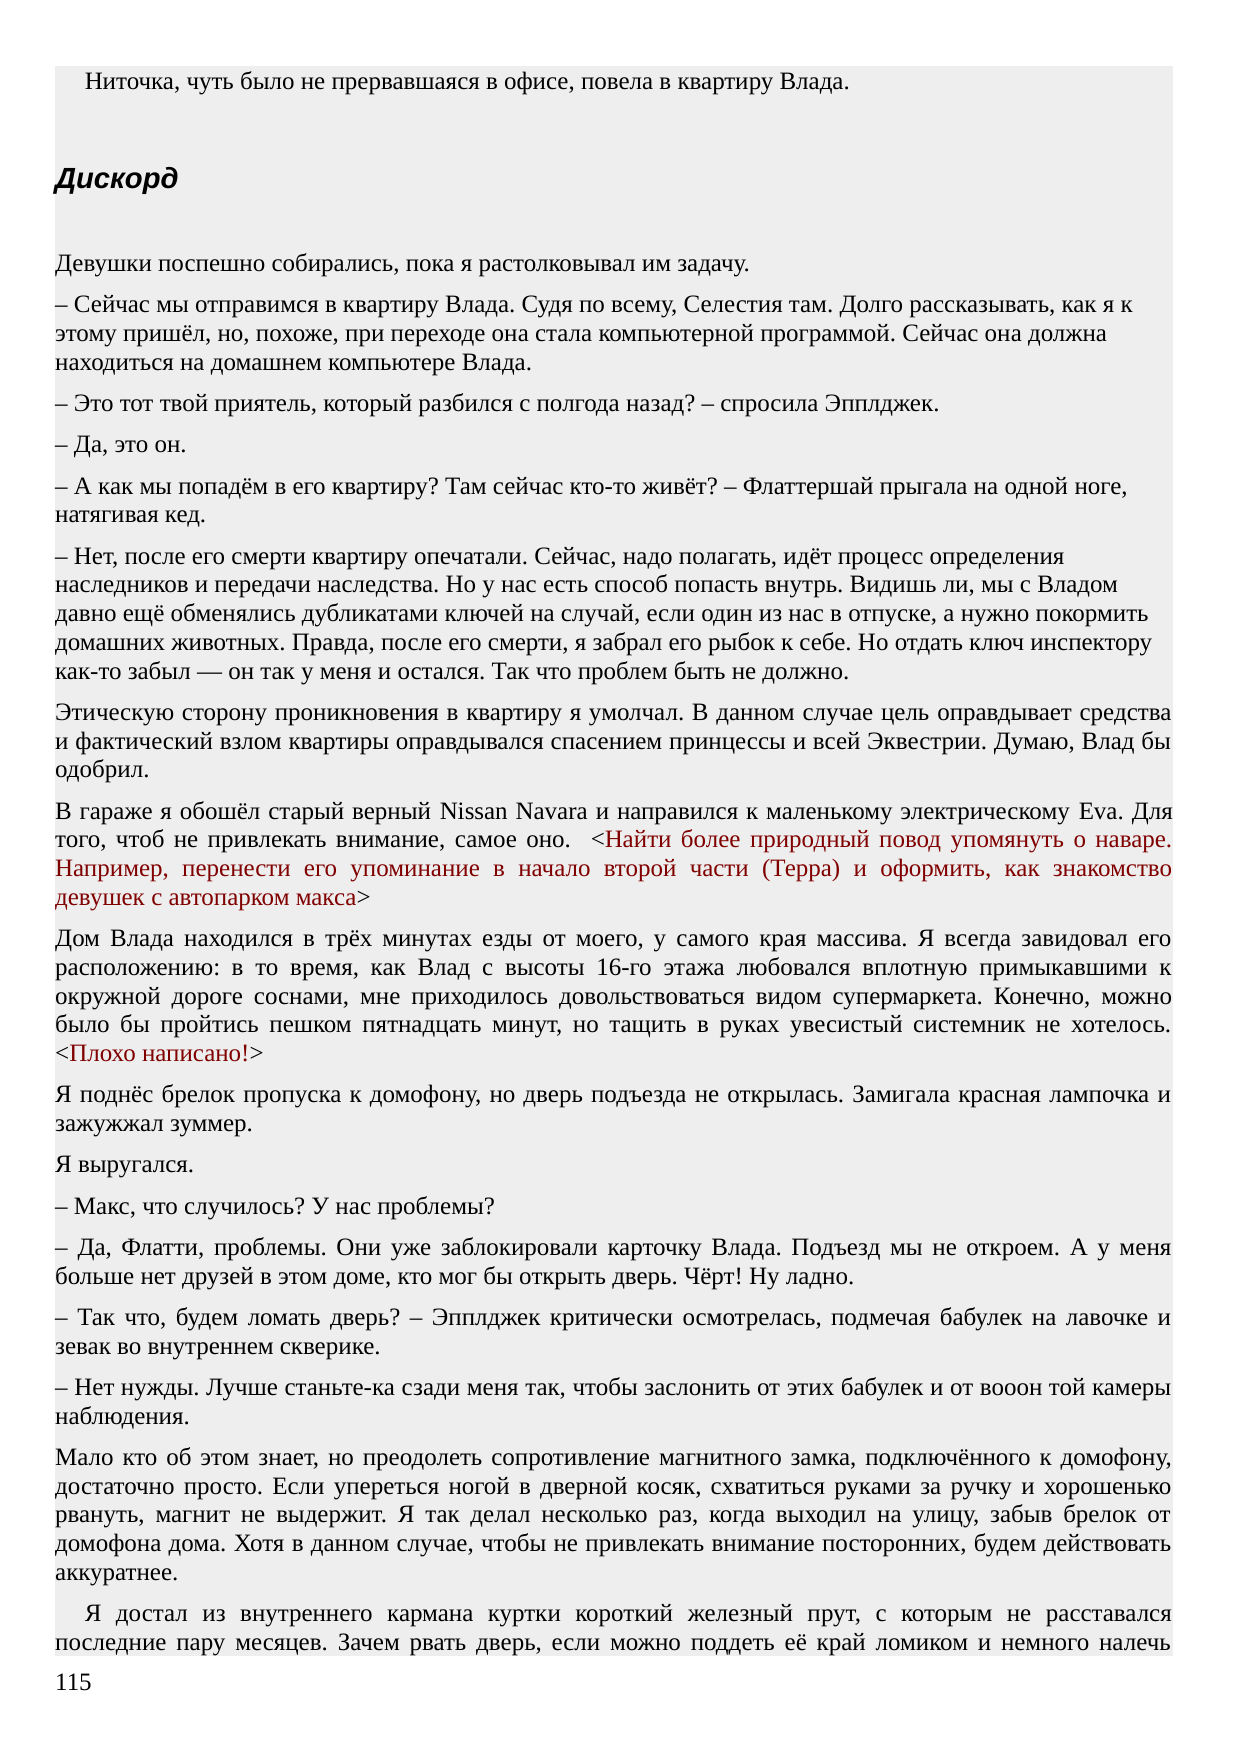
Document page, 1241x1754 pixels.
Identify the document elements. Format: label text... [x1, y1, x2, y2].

text В гараже я обошёл старый верный Nissan Navara и направился к маленькому электрическому Eva. Для того, чтоб не привлекать внимание, самое оно. <Найти более природный повод упомянуть о наваре. Например, перенести его упоминание в начало второй части (Терра) и оформить, как знакомство девушек с автопарком макса> [55, 796, 1173, 911]
text Я поднёс брелок пропуска к домофону, но дверь подъезда не открылась. Замигала красная лампочка и зажужжал зуммер. [55, 1079, 1173, 1137]
list Мало кто об этом знает, но преодолеть сопротивление магнитного замка, подключённого к домофону, достаточно просто. Если упереться ногой в дверной косяк, схватиться руками за ручку и хорошенько рвануть, магнит не выдержит. Я так делал несколько раз, когда выходил на улицу, забыв брелок от домофона дома. Хотя в данном случае, чтобы не привлекать внимание посторонних, будем действовать аккуратнее. [55, 1442, 1173, 1586]
text – Сейчас мы отправимся в квартиру Влада. Судя по всему, Селестия там. Долго рассказывать, как я к этому пришёл, но, похоже, при переходе она стала компьютерной программой. Сейчас она должна находиться на домашнем компьютере Влада. [55, 289, 1173, 376]
text – Это тот твой приятель, который разбился с полгода назад? – спросила Эпплджек. [55, 388, 1173, 417]
text – Макс, что случилось? У нас проблемы? [55, 1191, 1173, 1219]
subtitle Дискорд [55, 161, 1173, 194]
text Я выругался. [55, 1149, 1173, 1178]
text – Да, Флатти, проблемы. Они уже заблокировали карточку Влада. Подъезд мы не откроем. А у меня больше нет друзей в этом доме, кто мог бы открыть дверь. Чёрт! Ну ладно. [55, 1232, 1173, 1289]
text – Так что, будем ломать дверь? – Эпплджек критически осмотрелась, подмечая бабулек на лавочке и зевак во внутреннем скверике. [55, 1302, 1173, 1359]
text – Нет, после его смерти квартиру опечатали. Сейчас, надо полагать, идёт процесс определения наследников и передачи наследства. Но у нас есть способ попасть внутрь. Видишь ли, мы с Владом давно ещё обменялись дубликатами ключей на случай, если один из нас в отпуске, а нужно покормить домашних животных. Правда, после его смерти, я забрал его рыбок к себе. Но отдать ключ инспектору как-то забыл — он так у меня и остался. Так что проблем быть не должно. [55, 541, 1173, 684]
text – Да, это он. [55, 429, 1173, 458]
text Девушки поспешно собирались, пока я растолковывал им задачу. [55, 248, 1173, 277]
text Ниточка, чуть было не прервавшаяся в офисе, повела в квартиру Влада. [55, 66, 1173, 95]
text Этическую сторону проникновения в квартиру я умолчал. В данном случае цель оправдывает средства и фактический взлом квартиры оправдывался спасением принцессы и всей Эквестрии. Думаю, Влад бы одобрил. [55, 697, 1173, 783]
text – А как мы попадём в его квартиру? Там сейчас кто-то живёт? – Флаттершай прыгала на одной ноге, натягивая кед. [55, 471, 1173, 528]
text Дом Влада находился в трёх минутах езды от моего, у самого края массива. Я всегда завидовал его расположению: в то время, как Влад с высоты 16-го этажа любовался вплотную примыкавшими к окружной дороге соснами, мне приходилось довольствоваться видом супермаркета. Конечно, можно было бы пройтись пешком пятнадцать минут, но тащить в руках увесистый системник не хотелось. <Плохо написано!> [55, 923, 1173, 1067]
text Я достал из внутреннего кармана куртки короткий железный прут, с которым не расставался последние пару месяцев. Зачем рвать дверь, если можно поддеть её край ломиком и немного налечь [55, 1598, 1173, 1656]
text – Нет нужды. Лучше станьте-ка сзади меня так, чтобы заслонить от этих бабулек и от вооон той камеры наблюдения. [55, 1372, 1173, 1429]
